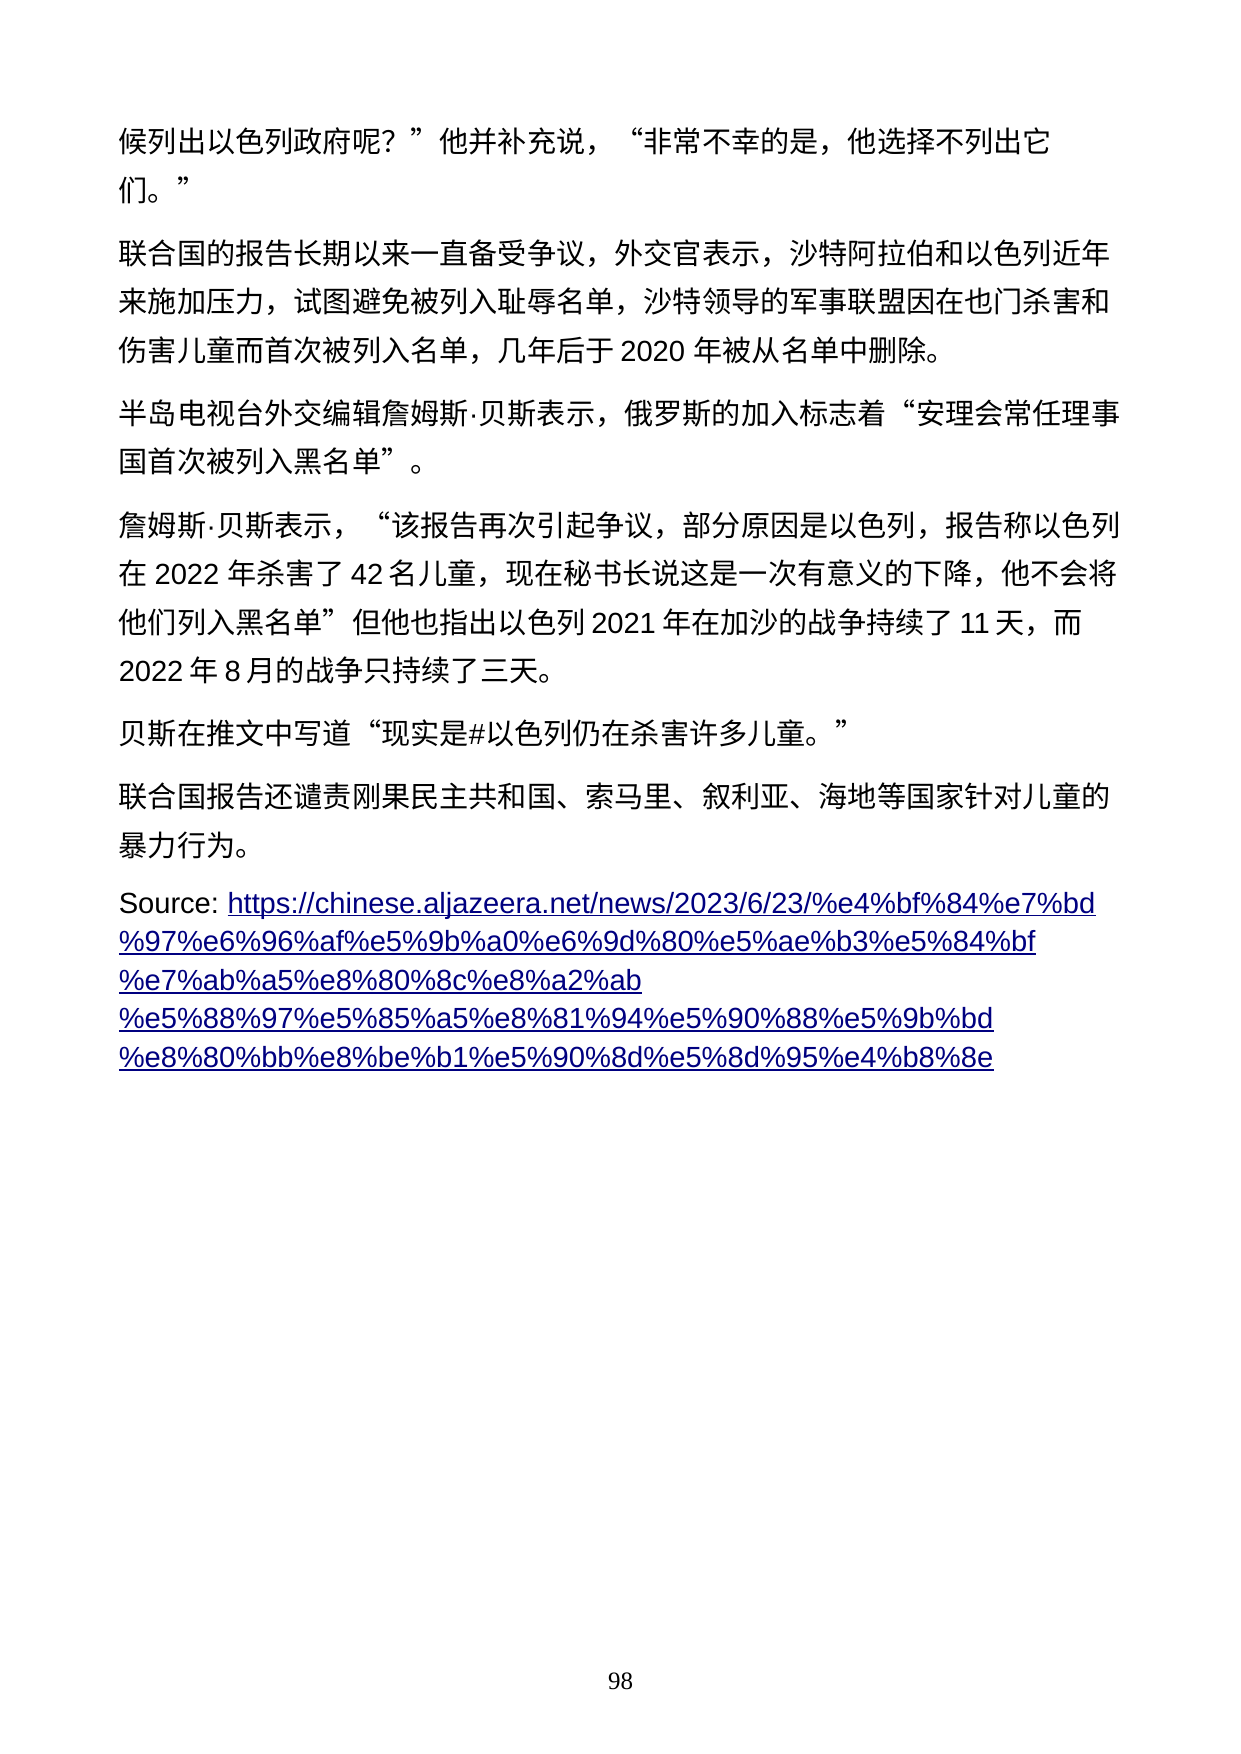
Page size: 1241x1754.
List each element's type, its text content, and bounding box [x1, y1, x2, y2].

text 半岛电视台外交编辑詹姆斯·贝斯表示，俄罗斯的加入标志着“安理会常任理事国首次被列入黑名单”。 [118, 390, 1122, 481]
text 詹姆斯·贝斯表示，“该报告再次引起争议，部分原因是以色列，报告称以色列在 2022 年杀害了 42名儿童，现在秘书长说这是一次有意义的下降，他不会将他们列入黑名单”但他也指出以色列2021年在加沙的战争持续了11天，而2022年8月的战争只持续了三天。 [118, 502, 1122, 690]
text 联合国的报告长期以来一直备受争议，外交官表示，沙特阿拉伯和以色列近年来施加压力，试图避免被列入耻辱名单，沙特领导的军事联盟因在也门杀害和伤害儿童而首次被列入名单，几年后于2020 年被从名单中删除。 [118, 230, 1122, 369]
text Source: https://chinese.aljazeera.net/news/2023/6/23/%e4%bf%84%e7%bd%97%e6%96%af%e5%9b%a0%e6%9d%80%e5%ae%b3%e5%84%bf%e7%ab%a5%e8%80%8c%e8%a2%ab%e5%88%97%e5%85%a5%e8%81%94%e5%90%88%e5%9b%bd%e8%80%bb%e8%be%b1%e5%90%8d%e5%8d%95%e4%b8%8e [118, 886, 1122, 1073]
text 贝斯在推文中写道“现实是#以色列仍在杀害许多儿童。” [118, 711, 1122, 753]
text 候列出以色列政府呢？”他并补充说，“非常不幸的是，他选择不列出它们。” [118, 118, 1122, 209]
text 联合国报告还谴责刚果民主共和国、索马里、叙利亚、海地等国家针对儿童的暴力行为。 [118, 774, 1122, 865]
